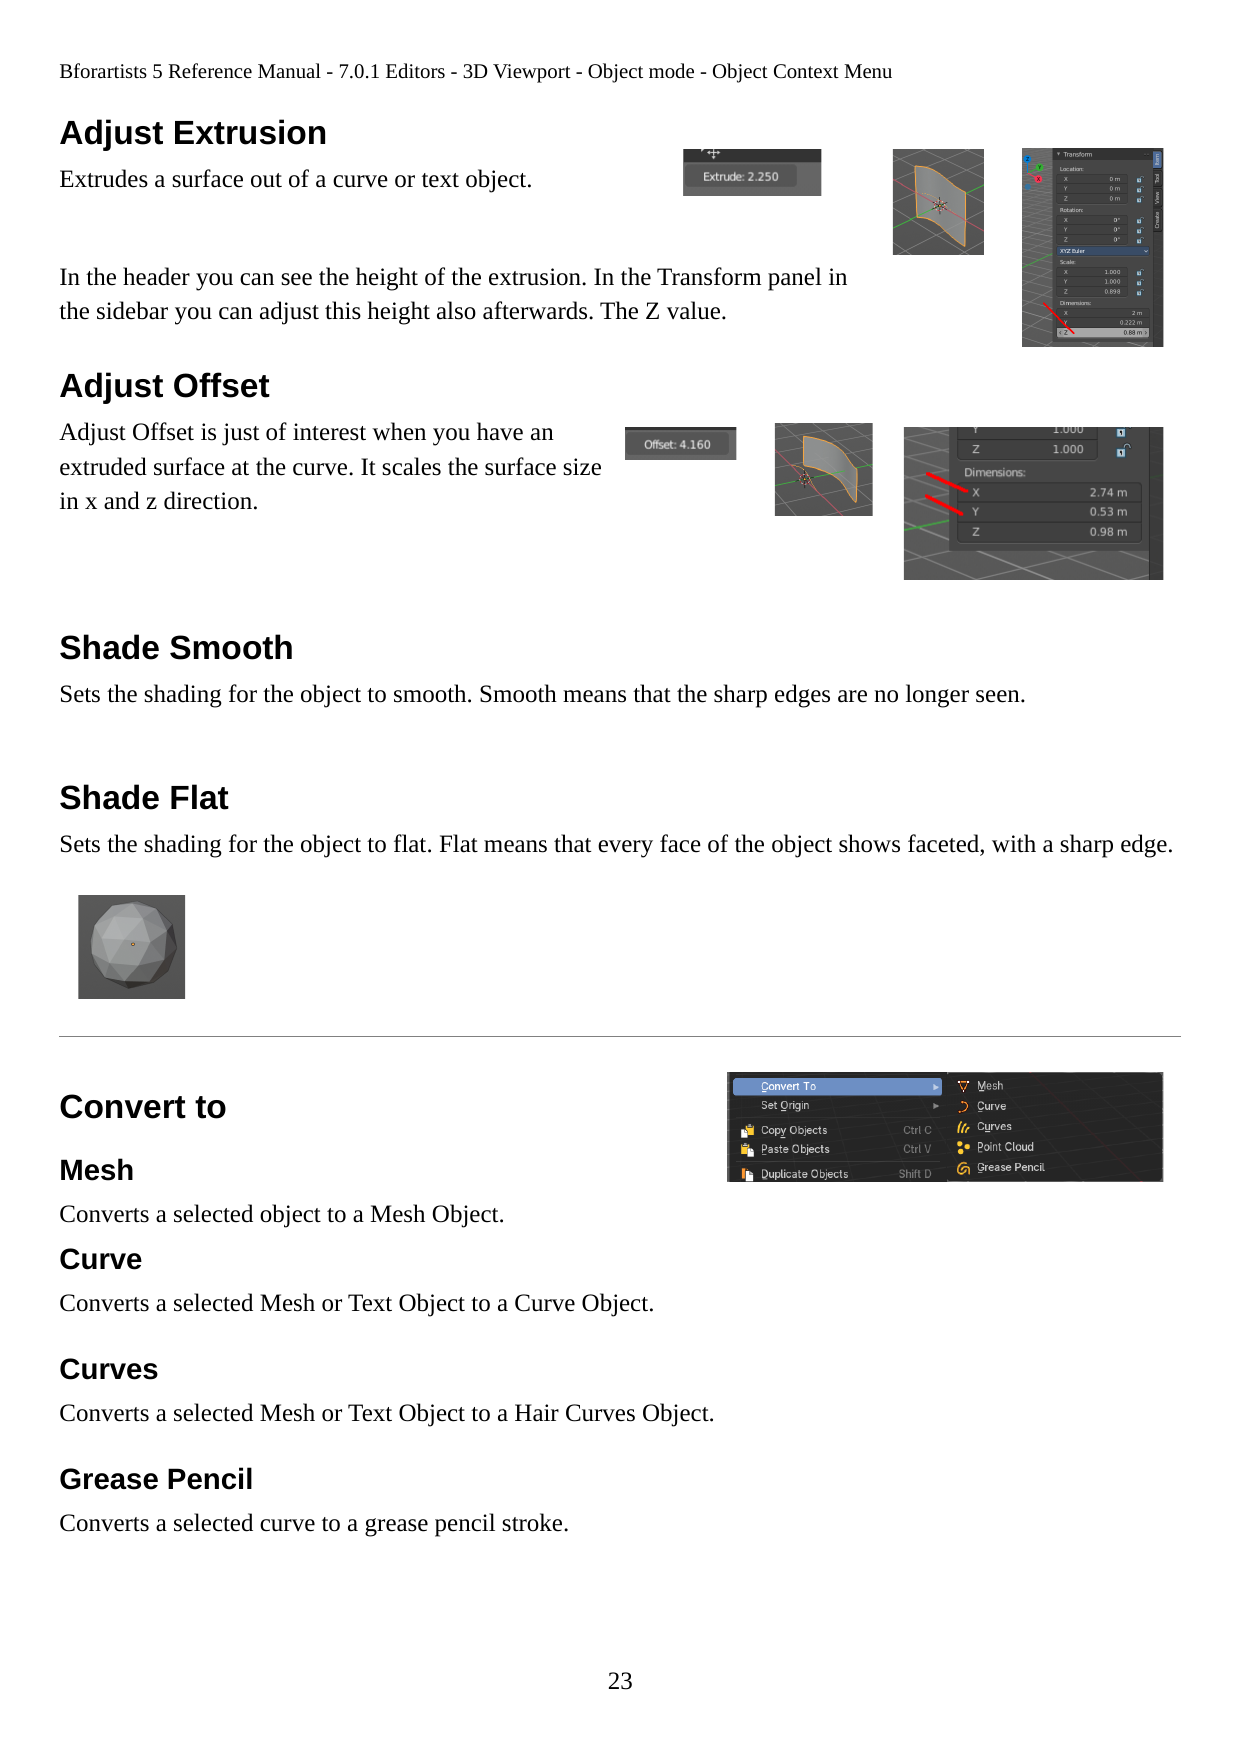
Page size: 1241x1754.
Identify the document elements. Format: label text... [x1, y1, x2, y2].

picture [625, 427, 737, 460]
text In the header you can see the height of the extrusion. In the Transform panel in the sidebar you can adjust this height also afterwards. The Z value. [59, 262, 1022, 325]
text Converts a selected Mesh or Text Object to a Hair Curves Object. [59, 1398, 1181, 1427]
picture [78, 895, 186, 999]
text Sets the shading for the object to smooth. Smooth means that the sharp edges are no longer seen. [59, 679, 1181, 708]
subtitle Grease Pencil [59, 1462, 1181, 1496]
subtitle Curves [59, 1352, 1181, 1386]
subtitle Adjust Extrusion [59, 113, 1181, 151]
text Converts a selected Mesh or Text Object to a Curve Object. [59, 1288, 1181, 1317]
picture [727, 1072, 1164, 1182]
text Converts a selected curve to a grease pencil stroke. [59, 1508, 1181, 1537]
subtitle [1164, 1087, 1181, 1126]
text Sets the shading for the object to flat. Flat means that every face of the object shows faceted, with a sharp edge. [59, 829, 1181, 858]
subtitle Curve [59, 1242, 1181, 1276]
picture [683, 149, 822, 196]
subtitle Convert to [59, 1087, 727, 1126]
subtitle Adjust Offset [59, 366, 1181, 405]
picture [903, 427, 1164, 580]
text [984, 164, 1022, 192]
text Converts a selected object to a Mesh Object. [59, 1199, 1181, 1228]
subtitle Shade Smooth [59, 628, 1181, 667]
picture [774, 423, 873, 516]
picture [1022, 148, 1164, 347]
text Adjust Offset is just of interest when you have an extruded surface at the curve. It scales the surface size in x and z direction. [59, 417, 1181, 515]
subtitle Mesh [59, 1153, 1181, 1186]
text [822, 164, 892, 192]
picture [892, 149, 984, 255]
text Extrudes a surface out of a curve or text object. [59, 164, 683, 192]
subtitle Shade Flat [59, 778, 1181, 817]
